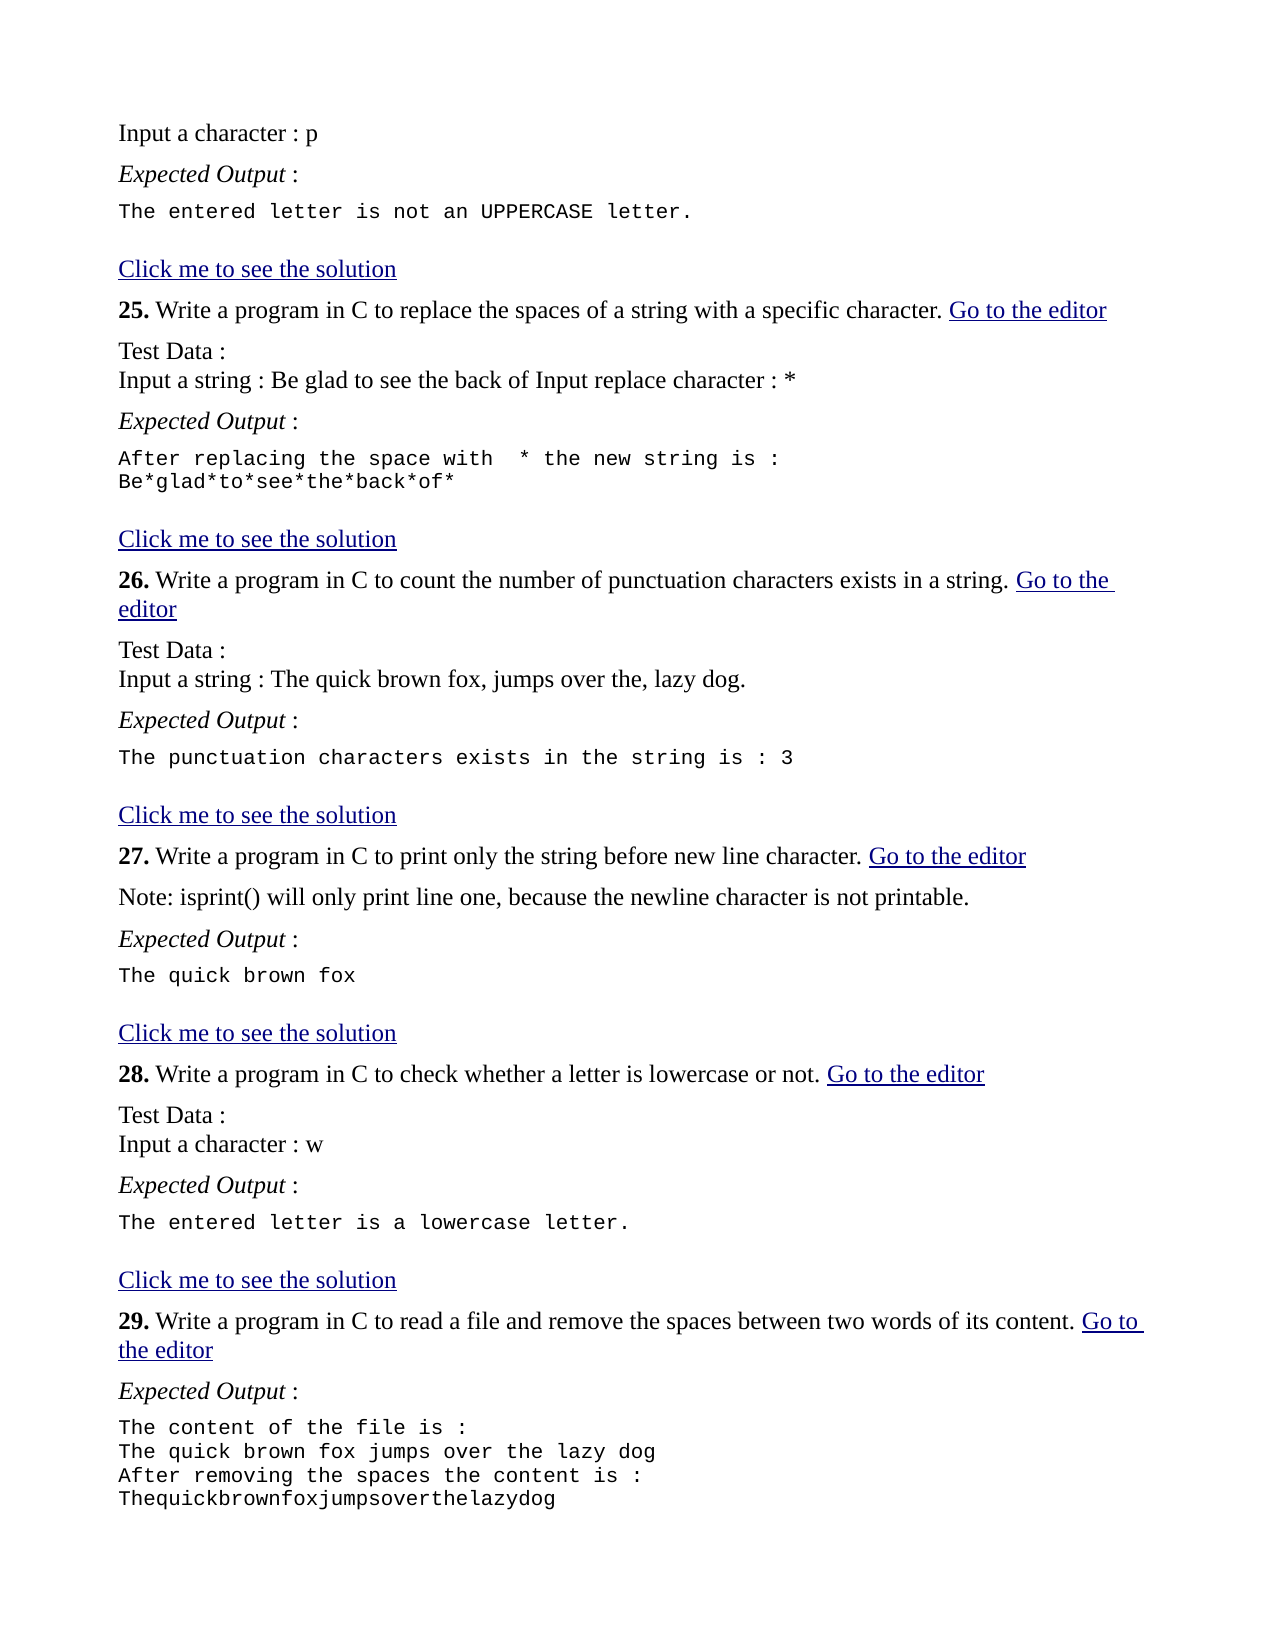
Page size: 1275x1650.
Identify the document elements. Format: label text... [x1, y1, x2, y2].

text Expected Output : [118, 406, 1157, 435]
text Test Data : Input a string : The quick brown fox, jumps over the, lazy dog. [118, 636, 1157, 693]
text Expected Output : [118, 159, 1157, 188]
text After removing the spaces the content is : [118, 1465, 1157, 1488]
text 29. Write a program in C to read a file and remove the spaces between two words of its content. Go to the editor [118, 1306, 1157, 1364]
text The punctuation characters exists in the string is : 3 [118, 747, 1157, 770]
text After replacing the space with * the new string is : [118, 447, 1157, 471]
text Click me to see the solution [118, 1265, 1157, 1294]
text 26. Write a program in C to count the number of punctuation characters exists in a string. Go to the editor [118, 566, 1157, 623]
text The entered letter is a lowercase letter. [118, 1212, 1157, 1235]
text Be*glad*to*see*the*back*of* [118, 471, 1157, 495]
text The content of the file is : [118, 1417, 1157, 1441]
text Input a character : p [118, 118, 1157, 147]
text 27. Write a program in C to print only the string before new line character. Go to the editor [118, 841, 1157, 870]
text Click me to see the solution [118, 524, 1157, 553]
text Expected Output : [118, 1376, 1157, 1405]
text 25. Write a program in C to replace the spaces of a string with a specific character. Go to the editor [118, 295, 1157, 324]
text Thequickbrownfoxjumpsoverthelazydog [118, 1488, 1157, 1512]
text Expected Output : [118, 924, 1157, 952]
text 28. Write a program in C to check whether a letter is lowercase or not. Go to the editor [118, 1059, 1157, 1088]
text Click me to see the solution [118, 800, 1157, 829]
text The quick brown fox jumps over the lazy dog [118, 1441, 1157, 1465]
text Expected Output : [118, 1171, 1157, 1199]
text The entered letter is not an UPPERCASE letter. [118, 201, 1157, 224]
text The quick brown fox [118, 965, 1157, 988]
text Note: isprint() will only print line one, because the newline character is not printable. [118, 882, 1157, 911]
text Test Data : Input a string : Be glad to see the back of Input replace character : * [118, 336, 1157, 394]
text Test Data : Input a character : w [118, 1101, 1157, 1158]
text Click me to see the solution [118, 254, 1157, 282]
text Click me to see the solution [118, 1018, 1157, 1047]
text Expected Output : [118, 706, 1157, 734]
